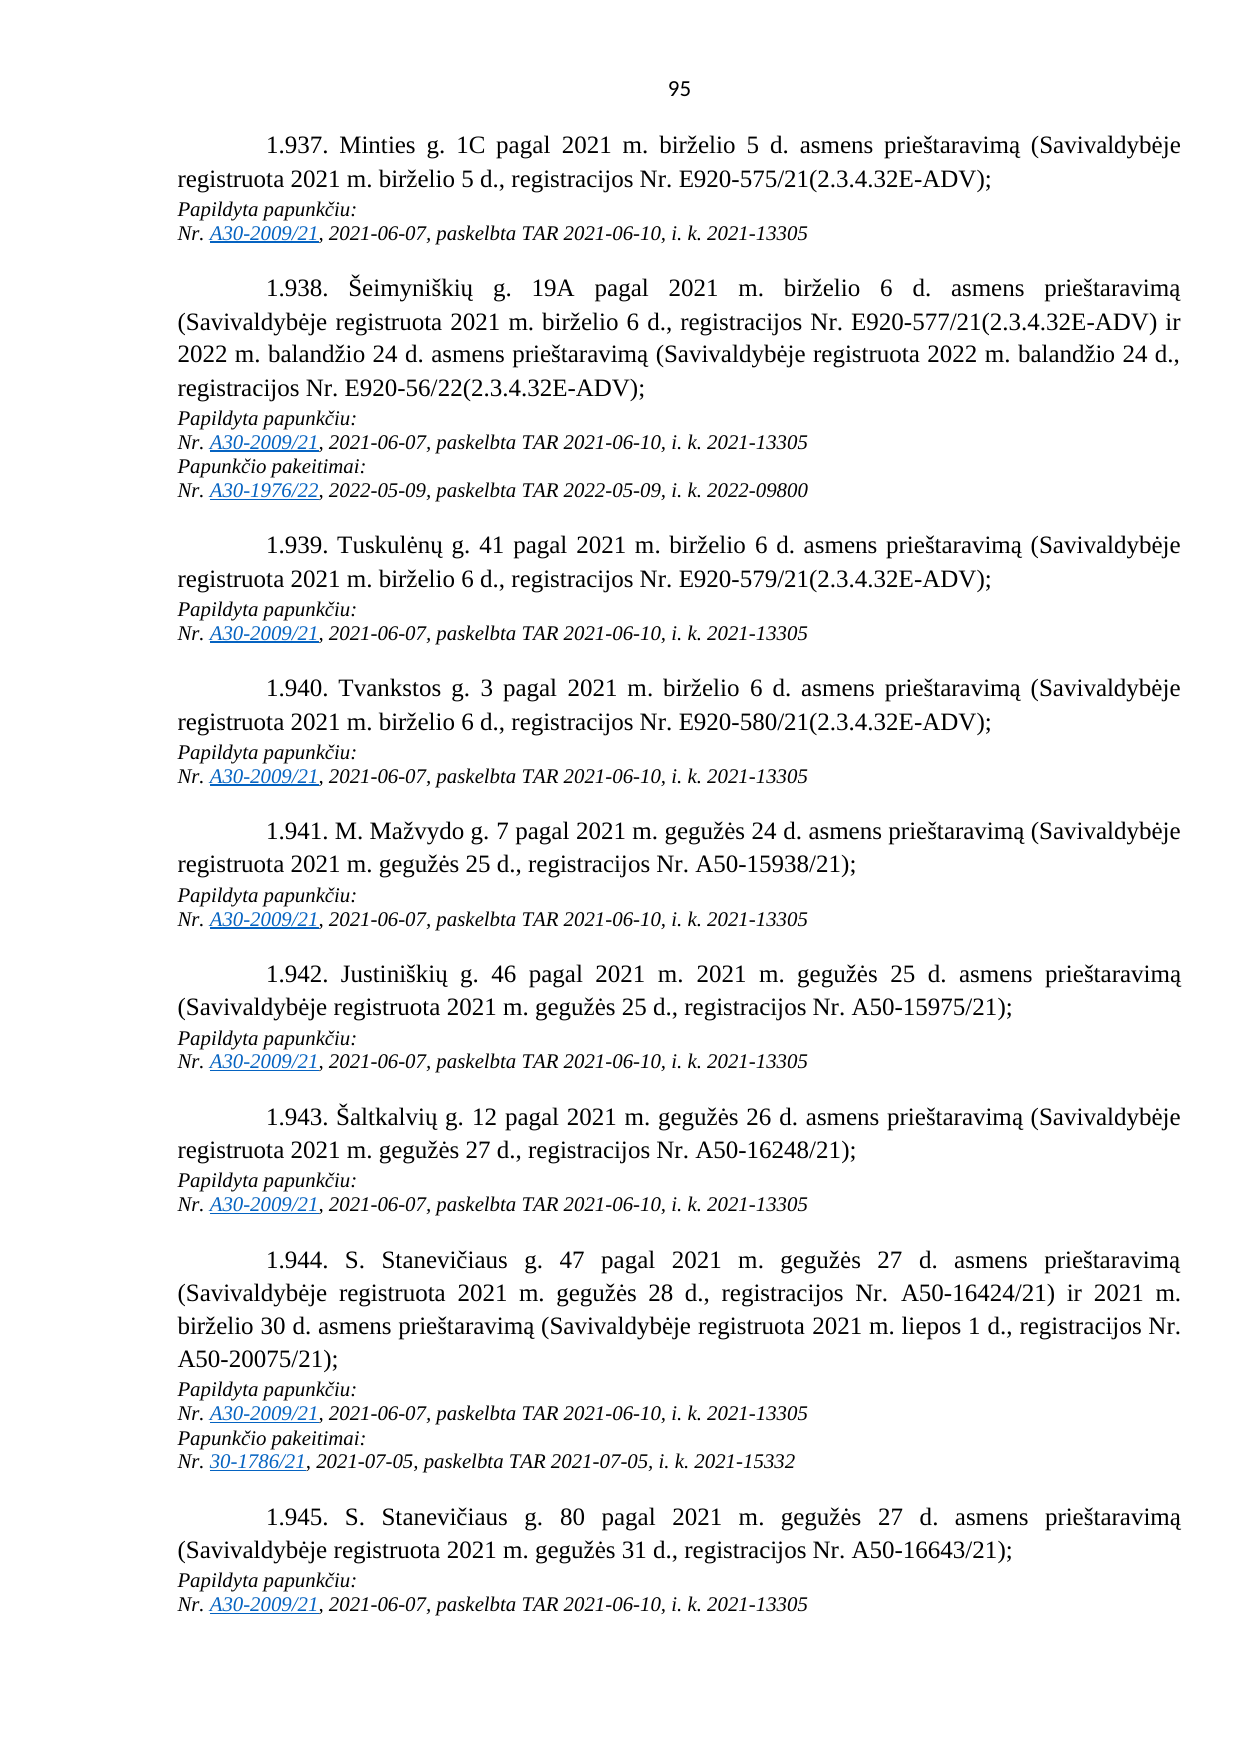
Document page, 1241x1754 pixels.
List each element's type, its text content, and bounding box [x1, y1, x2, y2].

text Nr. A30-2009/21, 2021-06-07, paskelbta TAR 2021-06-10, i. k. 2021-13305 [177, 907, 1181, 931]
text Papildyta papunkčiu: [177, 1377, 1181, 1401]
text 1.940. Tvankstos g. 3 pagal 2021 m. birželio 6 d. asmens prieštaravimą (Savivaldybėje registruota 2021 m. birželio 6 d., registracijos Nr. E920-580/21(2.3.4.32E-ADV); [177, 673, 1181, 735]
text Nr. A30-1976/22, 2022-05-09, paskelbta TAR 2022-05-09, i. k. 2022-09800 [177, 478, 1181, 502]
text Nr. A30-2009/21, 2021-06-07, paskelbta TAR 2021-06-10, i. k. 2021-13305 [177, 430, 1181, 454]
text Papildyta papunkčiu: [177, 1168, 1181, 1192]
text Nr. A30-2009/21, 2021-06-07, paskelbta TAR 2021-06-10, i. k. 2021-13305 [177, 1592, 1181, 1616]
text Nr. A30-2009/21, 2021-06-07, paskelbta TAR 2021-06-10, i. k. 2021-13305 [177, 221, 1181, 245]
text Papildyta papunkčiu: [177, 197, 1181, 221]
text Papildyta papunkčiu: [177, 882, 1181, 907]
text Papildyta papunkčiu: [177, 739, 1181, 764]
text 1.939. Tuskulėnų g. 41 pagal 2021 m. birželio 6 d. asmens prieštaravimą (Savivaldybėje registruota 2021 m. birželio 6 d., registracijos Nr. E920-579/21(2.3.4.32E-ADV); [177, 531, 1181, 592]
text 1.945. S. Stanevičiaus g. 80 pagal 2021 m. gegužės 27 d. asmens prieštaravimą (Savivaldybėje registruota 2021 m. gegužės 31 d., registracijos Nr. A50-16643/21); [177, 1502, 1181, 1564]
text Nr. A30-2009/21, 2021-06-07, paskelbta TAR 2021-06-10, i. k. 2021-13305 [177, 1401, 1181, 1425]
text Papunkčio pakeitimai: [177, 454, 1181, 478]
text 1.943. Šaltkalvių g. 12 pagal 2021 m. gegužės 26 d. asmens prieštaravimą (Savivaldybėje registruota 2021 m. gegužės 27 d., registracijos Nr. A50-16248/21); [177, 1102, 1181, 1164]
text 1.938. Šeimyniškių g. 19A pagal 2021 m. birželio 6 d. asmens prieštaravimą (Savivaldybėje registruota 2021 m. birželio 6 d., registracijos Nr. E920-577/21(2.3.4.32E-ADV) ir 2022 m. balandžio 24 d. asmens prieštaravimą (Savivaldybėje registruota 2022 m. balandžio 24 d., registracijos Nr. E920-56/22(2.3.4.32E-ADV); [177, 273, 1181, 401]
text Papildyta papunkčiu: [177, 597, 1181, 621]
text Papunkčio pakeitimai: [177, 1425, 1181, 1449]
text Papildyta papunkčiu: [177, 406, 1181, 430]
text Nr. 30-1786/21, 2021-07-05, paskelbta TAR 2021-07-05, i. k. 2021-15332 [177, 1449, 1181, 1473]
text Papildyta papunkčiu: [177, 1025, 1181, 1049]
text Nr. A30-2009/21, 2021-06-07, paskelbta TAR 2021-06-10, i. k. 2021-13305 [177, 1049, 1181, 1073]
text Nr. A30-2009/21, 2021-06-07, paskelbta TAR 2021-06-10, i. k. 2021-13305 [177, 621, 1181, 645]
text 1.941. M. Mažvydo g. 7 pagal 2021 m. gegužės 24 d. asmens prieštaravimą (Savivaldybėje registruota 2021 m. gegužės 25 d., registracijos Nr. A50-15938/21); [177, 816, 1181, 878]
text Nr. A30-2009/21, 2021-06-07, paskelbta TAR 2021-06-10, i. k. 2021-13305 [177, 1192, 1181, 1216]
text 1.937. Minties g. 1C pagal 2021 m. birželio 5 d. asmens prieštaravimą (Savivaldybėje registruota 2021 m. birželio 5 d., registracijos Nr. E920-575/21(2.3.4.32E-ADV); [177, 131, 1181, 192]
text 1.944. S. Stanevičiaus g. 47 pagal 2021 m. gegužės 27 d. asmens prieštaravimą (Savivaldybėje registruota 2021 m. gegužės 28 d., registracijos Nr. A50-16424/21) ir 2021 m. birželio 30 d. asmens prieštaravimą (Savivaldybėje registruota 2021 m. liepos 1 d., registracijos Nr. A50-20075/21); [177, 1245, 1181, 1373]
text 1.942. Justiniškių g. 46 pagal 2021 m. 2021 m. gegužės 25 d. asmens prieštaravimą (Savivaldybėje registruota 2021 m. gegužės 25 d., registracijos Nr. A50-15975/21); [177, 959, 1181, 1021]
text Papildyta papunkčiu: [177, 1568, 1181, 1592]
text Nr. A30-2009/21, 2021-06-07, paskelbta TAR 2021-06-10, i. k. 2021-13305 [177, 764, 1181, 788]
